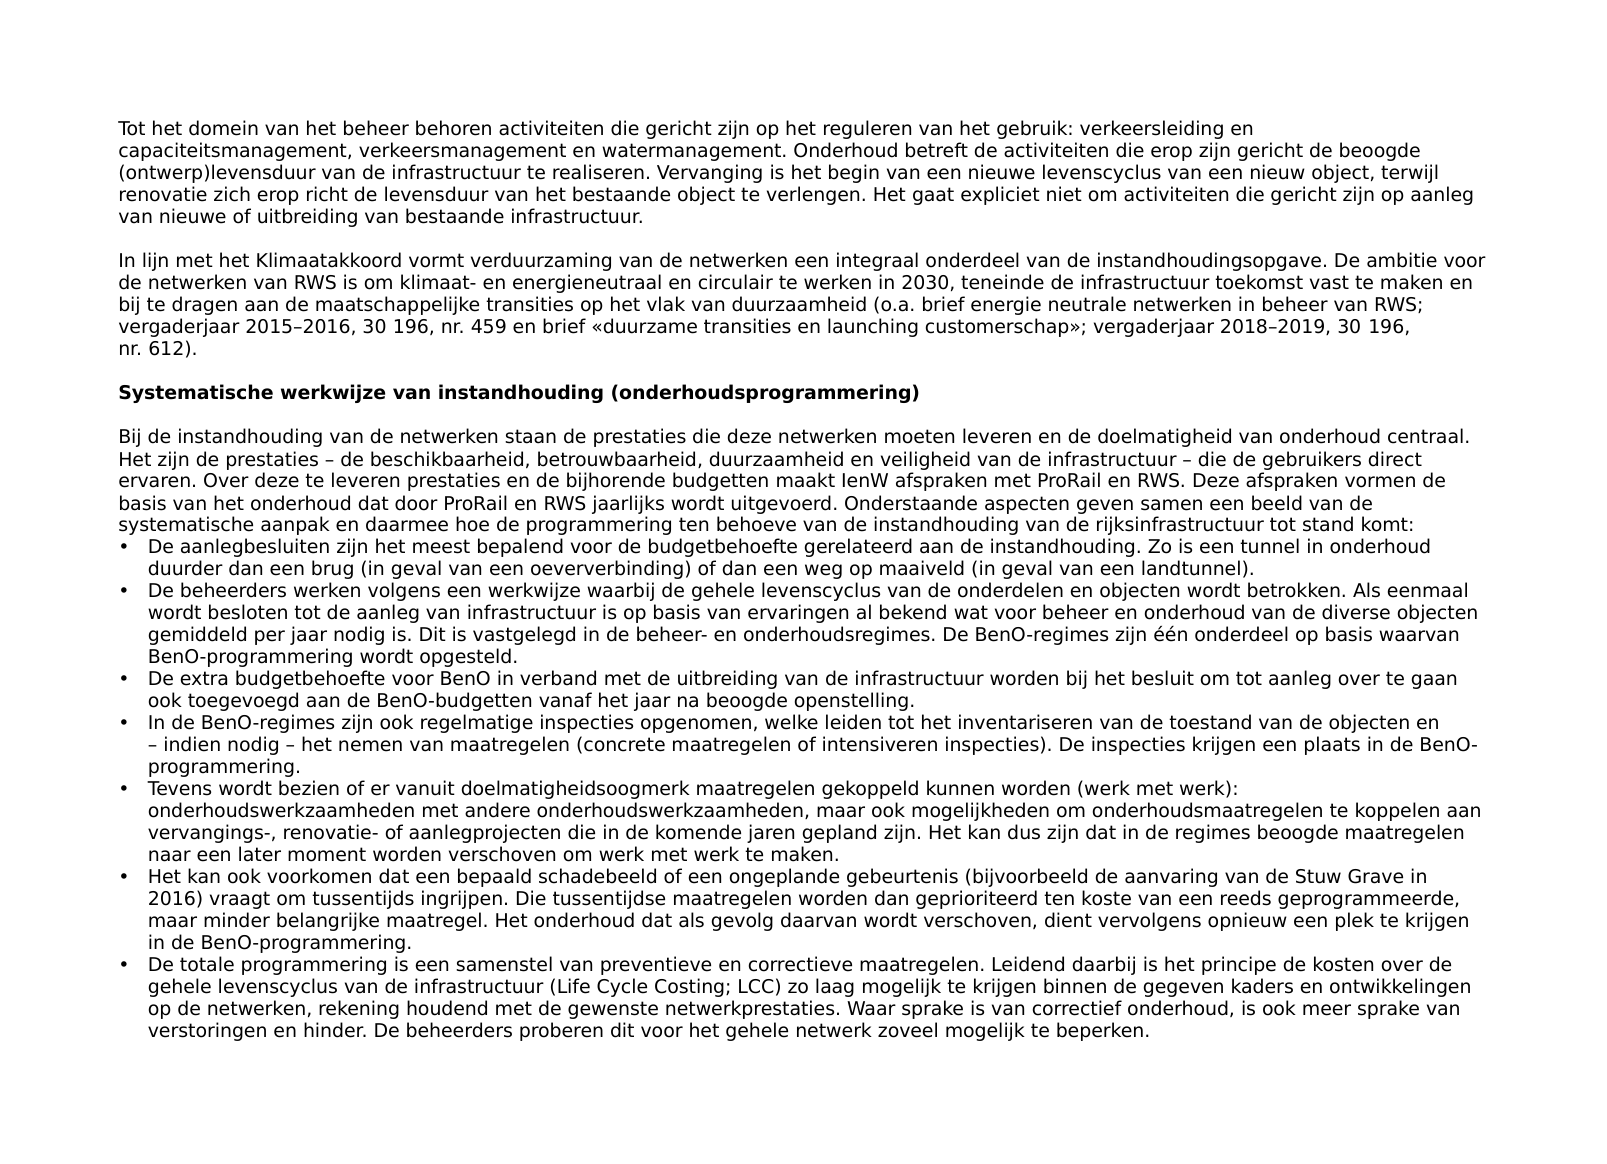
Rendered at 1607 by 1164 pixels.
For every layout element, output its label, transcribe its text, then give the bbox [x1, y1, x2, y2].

subtitle Systematische werkwijze van instandhouding (onderhoudsprogrammering) [118, 382, 1488, 404]
text • Tevens wordt bezien of er vanuit doelmatigheidsoogmerk maatregelen gekoppeld kunnen worden (werk met werk): onderhoudswerkzaamheden met andere onderhoudswerkzaamheden, maar ook mogelijkheden om onderhoudsmaatregelen te koppelen aan vervangings-, renovatie- of aanlegprojecten die in de komende jaren gepland zijn. Het kan dus zijn dat in de regimes beoogde maatregelen naar een later moment worden verschoven om werk met werk te maken. [118, 778, 1488, 866]
text • De totale programmering is een samenstel van preventieve en correctieve maatregelen. Leidend daarbij is het principe de kosten over de gehele levenscyclus van de infrastructuur (Life Cycle Costing; LCC) zo laag mogelijk te krijgen binnen de gegeven kaders en ontwikkelingen op de netwerken, rekening houdend met de gewenste netwerkprestaties. Waar sprake is van correctief onderhoud, is ook meer sprake van verstoringen en hinder. De beheerders proberen dit voor het gehele netwerk zoveel mogelijk te beperken. [118, 954, 1488, 1042]
text Bij de instandhouding van de netwerken staan de prestaties die deze netwerken moeten leveren en de doelmatigheid van onderhoud centraal. Het zijn de prestaties – de beschikbaarheid, betrouwbaarheid, duurzaamheid en veiligheid van de infrastructuur – die de gebruikers direct ervaren. Over deze te leveren prestaties en de bijhorende budgetten maakt IenW afspraken met ProRail en RWS. Deze afspraken vormen de basis van het onderhoud dat door ProRail en RWS jaarlijks wordt uitgevoerd. Onderstaande aspecten geven samen een beeld van de systematische aanpak en daarmee hoe de programmering ten behoeve van de instandhouding van de rijksinfrastructuur tot stand komt: [118, 426, 1488, 536]
text In lijn met het Klimaatakkoord vormt verduurzaming van de netwerken een integraal onderdeel van de instandhoudingsopgave. De ambitie voor de netwerken van RWS is om klimaat- en energieneutraal en circulair te werken in 2030, teneinde de infrastructuur toekomst vast te maken en bij te dragen aan de maatschappelijke transities op het vlak van duurzaamheid (o.a. brief energie neutrale netwerken in beheer van RWS; vergaderjaar 2015–2016, 30 196, nr. 459 en brief «duurzame transities en launching customerschap»; vergaderjaar 2018–2019, 30 196, nr. 612). [118, 250, 1488, 360]
text • De aanlegbesluiten zijn het meest bepalend voor de budgetbehoefte gerelateerd aan de instandhouding. Zo is een tunnel in onderhoud duurder dan een brug (in geval van een oeververbinding) of dan een weg op maaiveld (in geval van een landtunnel). [118, 536, 1488, 580]
text • De extra budgetbehoefte voor BenO in verband met de uitbreiding van de infrastructuur worden bij het besluit om tot aanleg over te gaan ook toegevoegd aan de BenO-budgetten vanaf het jaar na beoogde openstelling. [118, 668, 1488, 712]
text Tot het domein van het beheer behoren activiteiten die gericht zijn op het reguleren van het gebruik: verkeersleiding en capaciteitsmanagement, verkeersmanagement en watermanagement. Onderhoud betreft de activiteiten die erop zijn gericht de beoogde (ontwerp)levensduur van de infrastructuur te realiseren. Vervanging is het begin van een nieuwe levenscyclus van een nieuw object, terwijl renovatie zich erop richt de levensduur van het bestaande object te verlengen. Het gaat expliciet niet om activiteiten die gericht zijn op aanleg van nieuwe of uitbreiding van bestaande infrastructuur. [118, 118, 1488, 228]
text • In de BenO-regimes zijn ook regelmatige inspecties opgenomen, welke leiden tot het inventariseren van de toestand van de objecten en – indien nodig – het nemen van maatregelen (concrete maatregelen of intensiveren inspecties). De inspecties krijgen een plaats in de BenO-programmering. [118, 712, 1488, 778]
text • De beheerders werken volgens een werkwijze waarbij de gehele levenscyclus van de onderdelen en objecten wordt betrokken. Als eenmaal wordt besloten tot de aanleg van infrastructuur is op basis van ervaringen al bekend wat voor beheer en onderhoud van de diverse objecten gemiddeld per jaar nodig is. Dit is vastgelegd in de beheer- en onderhoudsregimes. De BenO-regimes zijn één onderdeel op basis waarvan BenO-programmering wordt opgesteld. [118, 580, 1488, 668]
text • Het kan ook voorkomen dat een bepaald schadebeeld of een ongeplande gebeurtenis (bijvoorbeeld de aanvaring van de Stuw Grave in 2016) vraagt om tussentijds ingrijpen. Die tussentijdse maatregelen worden dan geprioriteerd ten koste van een reeds geprogrammeerde, maar minder belangrijke maatregel. Het onderhoud dat als gevolg daarvan wordt verschoven, dient vervolgens opnieuw een plek te krijgen in de BenO-programmering. [118, 866, 1488, 954]
